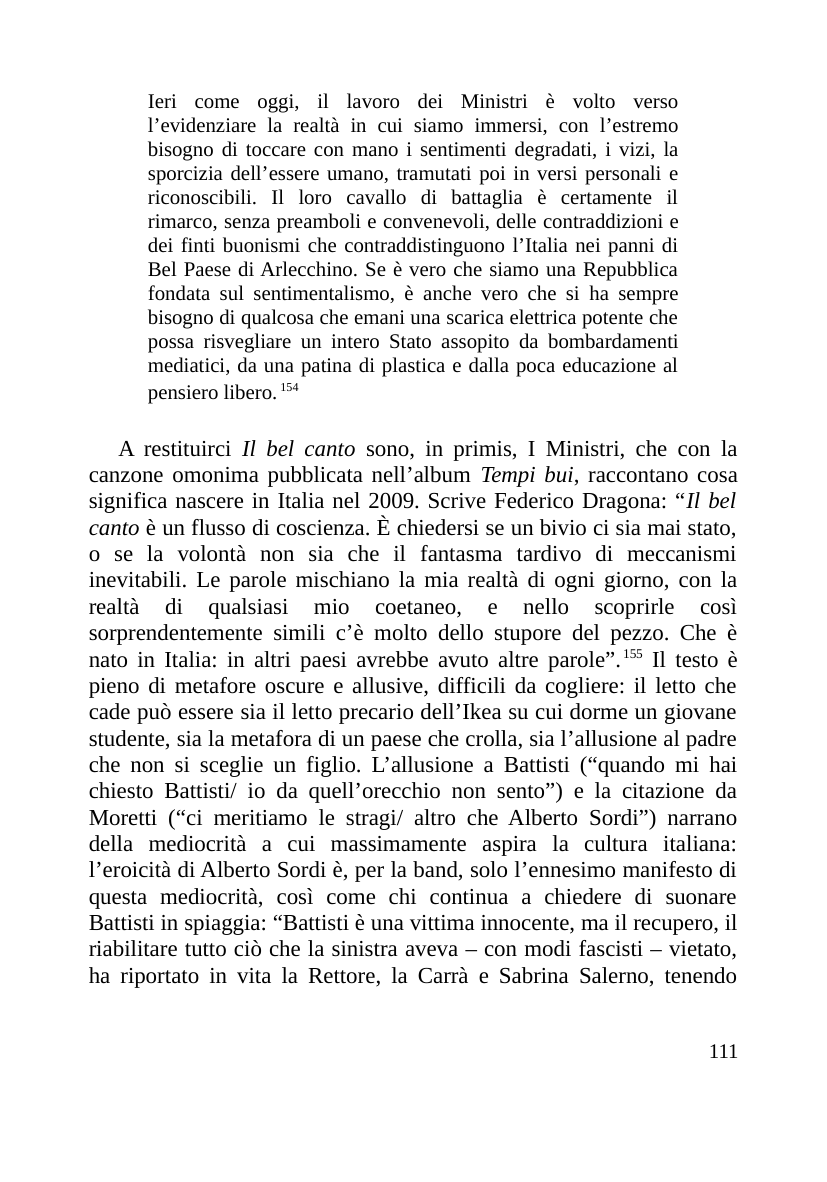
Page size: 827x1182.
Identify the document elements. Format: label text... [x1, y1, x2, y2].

text A restituirci Il bel canto sono, in primis, I Ministri, che con la canzone omonima pubblicata nell’album Tempi bui, raccontano cosa significa nascere in Italia nel 2009. Scrive Federico Dragona: “Il bel canto è un flusso di coscienza. È chiedersi se un bivio ci sia mai stato, o se la volontà non sia che il fantasma tardivo di meccanismi inevitabili. Le parole mischiano la mia realtà di ogni giorno, con la realtà di qualsiasi mio coetaneo, e nello scoprirle così sorprendentemente simili c’è molto dello stupore del pezzo. Che è nato in Italia: in altri paesi avrebbe avuto altre parole”. Il testo è pieno di metafore oscure e allusive, difficili da cogliere: il letto che cade può essere sia il letto precario dell’Ikea su cui dorme un giovane studente, sia la metafora di un paese che crolla, sia l’allusione al padre che non si sceglie un figlio. L’allusione a Battisti (“quando mi hai chiesto Battisti/ io da quell’orecchio non sento”) e la citazione da Moretti (“ci meritiamo le stragi/ altro che Alberto Sordi”) narrano della mediocrità a cui massimamente aspira la cultura italiana: l’eroicità di Alberto Sordi è, per la band, solo l’ennesimo manifesto di questa mediocrità, così come chi continua a chiedere di suonare Battisti in spiaggia: “Battisti è una vittima innocente, ma il recupero, il riabilitare tutto ciò che la sinistra aveva – con modi fascisti – vietato, ha riportato in vita la Rettore, la Carrà e Sabrina Salerno, tenendo [88, 435, 738, 988]
text Ieri come oggi, il lavoro dei Ministri è volto verso l’evidenziare la realtà in cui siamo immersi, con l’estremo bisogno di toccare con mano i sentimenti degradati, i vizi, la sporcizia dell’essere umano, tramutati poi in versi personali e riconoscibili. Il loro cavallo di battaglia è certamente il rimarco, senza preamboli e convenevoli, delle contraddizioni e dei finti buonismi che contraddistinguono l’Italia nei panni di Bel Paese di Arlecchino. Se è vero che siamo una Repubblica fondata sul sentimentalismo, è anche vero che si ha sempre bisogno di qualcosa che emani una scarica elettrica potente che possa risvegliare un intero Stato assopito da bombardamenti mediatici, da una patina di plastica e dalla poca educazione al pensiero libero. [148, 88, 679, 405]
